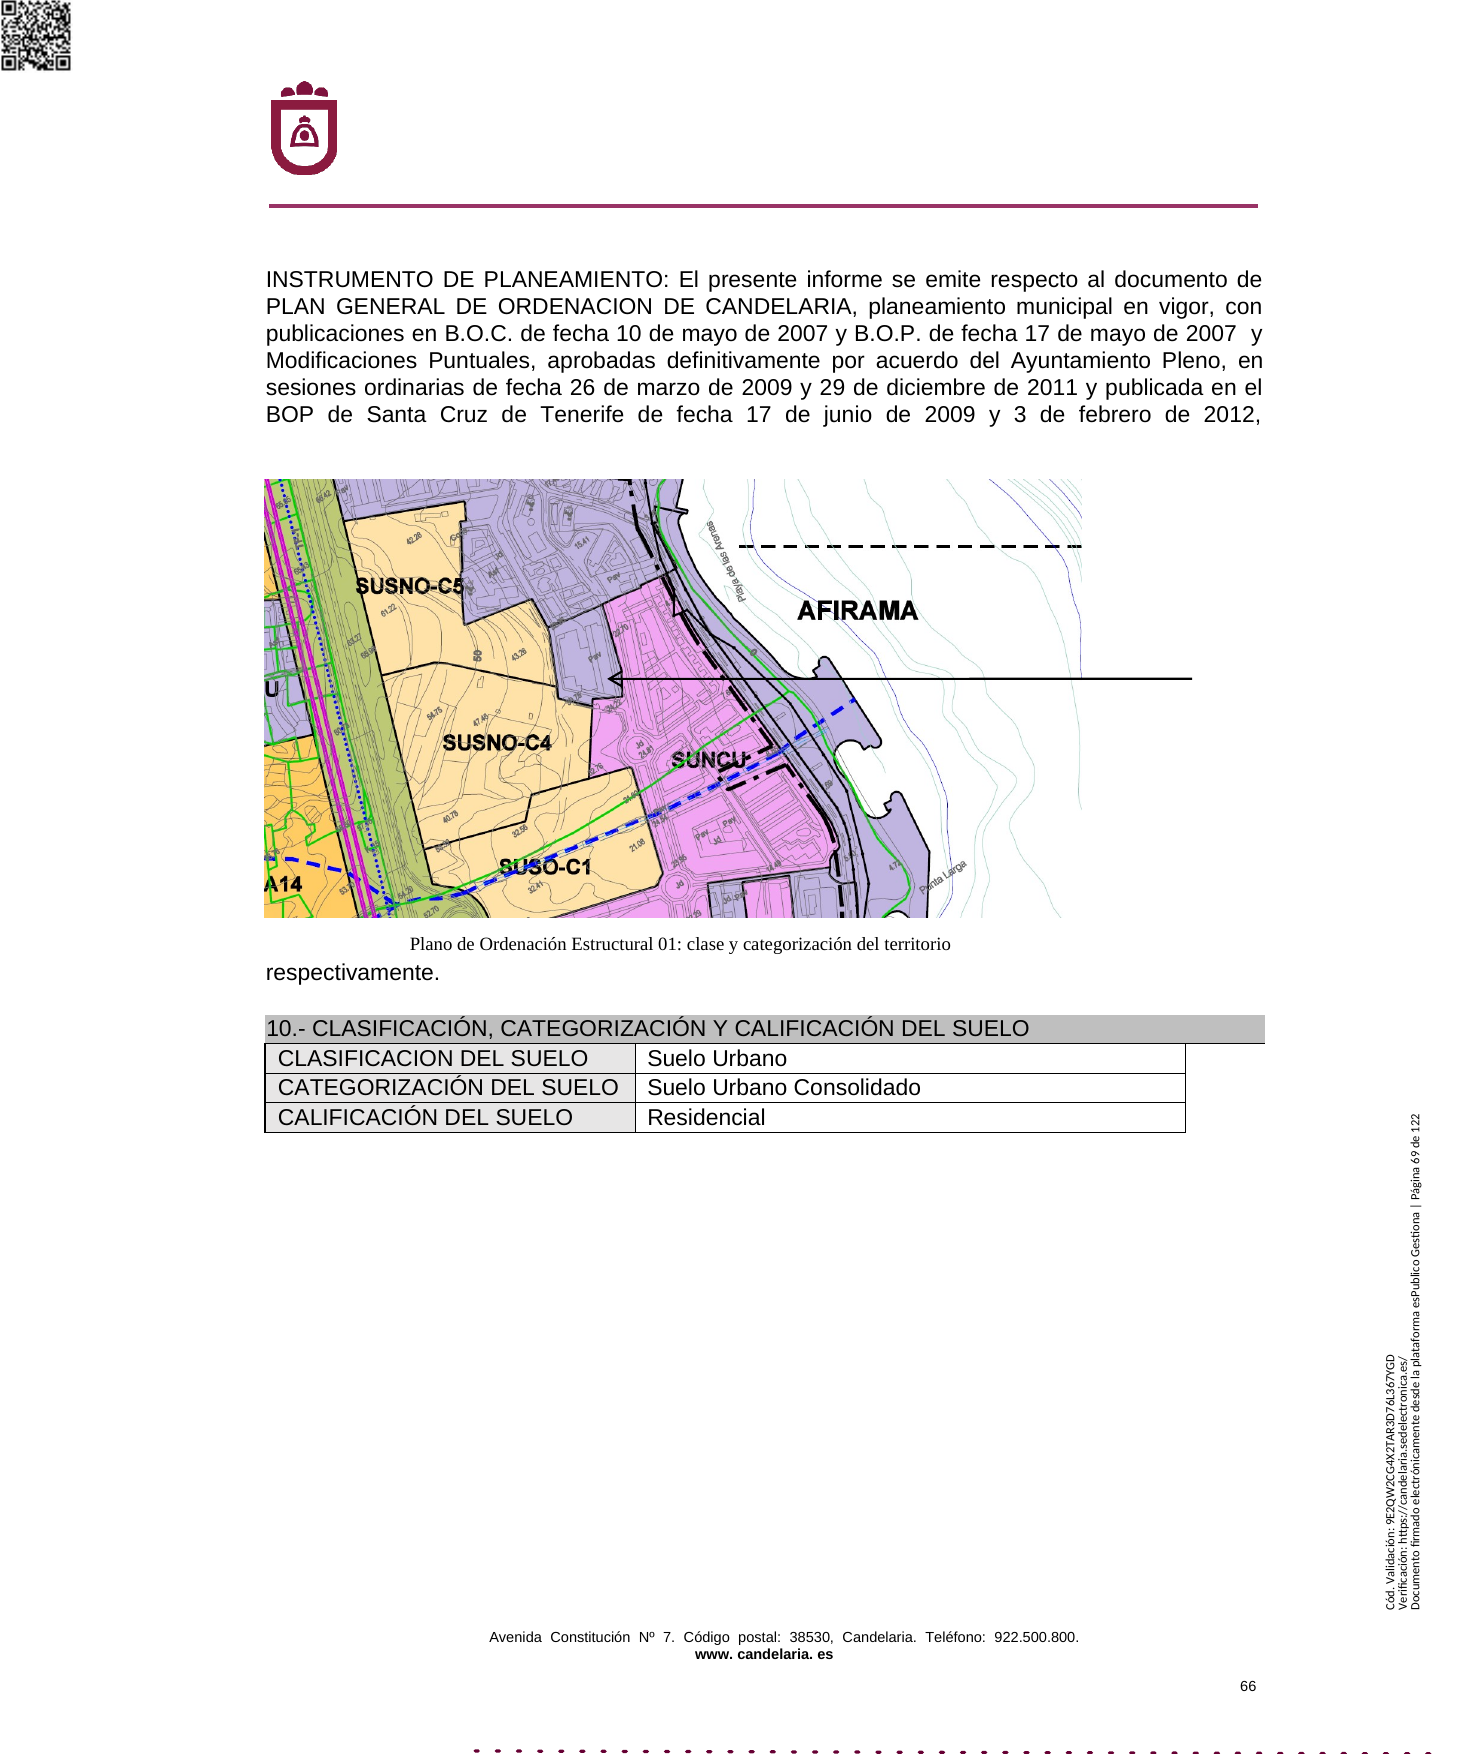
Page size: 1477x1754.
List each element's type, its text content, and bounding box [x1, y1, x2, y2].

table_cell [1186, 1044, 1265, 1132]
table_header 10.- CLASIFICACIÓN, CATEGORIZACIÓN Y CALIFICACIÓN DEL SUELO [265, 1015, 1265, 1043]
text INSTRUMENTO DE PLANEAMIENTO: El presente informe se emite respecto al documento de PLAN GENERAL DE ORDENACION DE CANDELARIA, planeamiento municipal en vigor, con publicaciones en B.O.C. de fecha 10 de mayo de 2007 y B.O.P. de fecha 17 de mayo de 2007 y Modificaciones Puntuales, aprobadas definitivamente por acuerdo del Ayuntamiento Pleno, en sesiones ordinarias de fecha 26 de marzo de 2009 y 29 de diciembre de 2011 y publicada en el BOP de Santa Cruz de Tenerife de fecha 17 de junio de 2009 y 3 de febrero de 2012, respectivamente. [266, 266, 1263, 985]
table_cell CALIFICACIÓN DEL SUELO [266, 1103, 635, 1132]
table_cell CLASIFICACION DEL SUELO [266, 1044, 635, 1073]
table_cell Suelo Urbano [636, 1044, 1185, 1073]
table_cell Suelo Urbano Consolidado [636, 1074, 1185, 1102]
table_cell CATEGORIZACIÓN DEL SUELO [266, 1074, 635, 1102]
table_cell Residencial [636, 1103, 1185, 1132]
